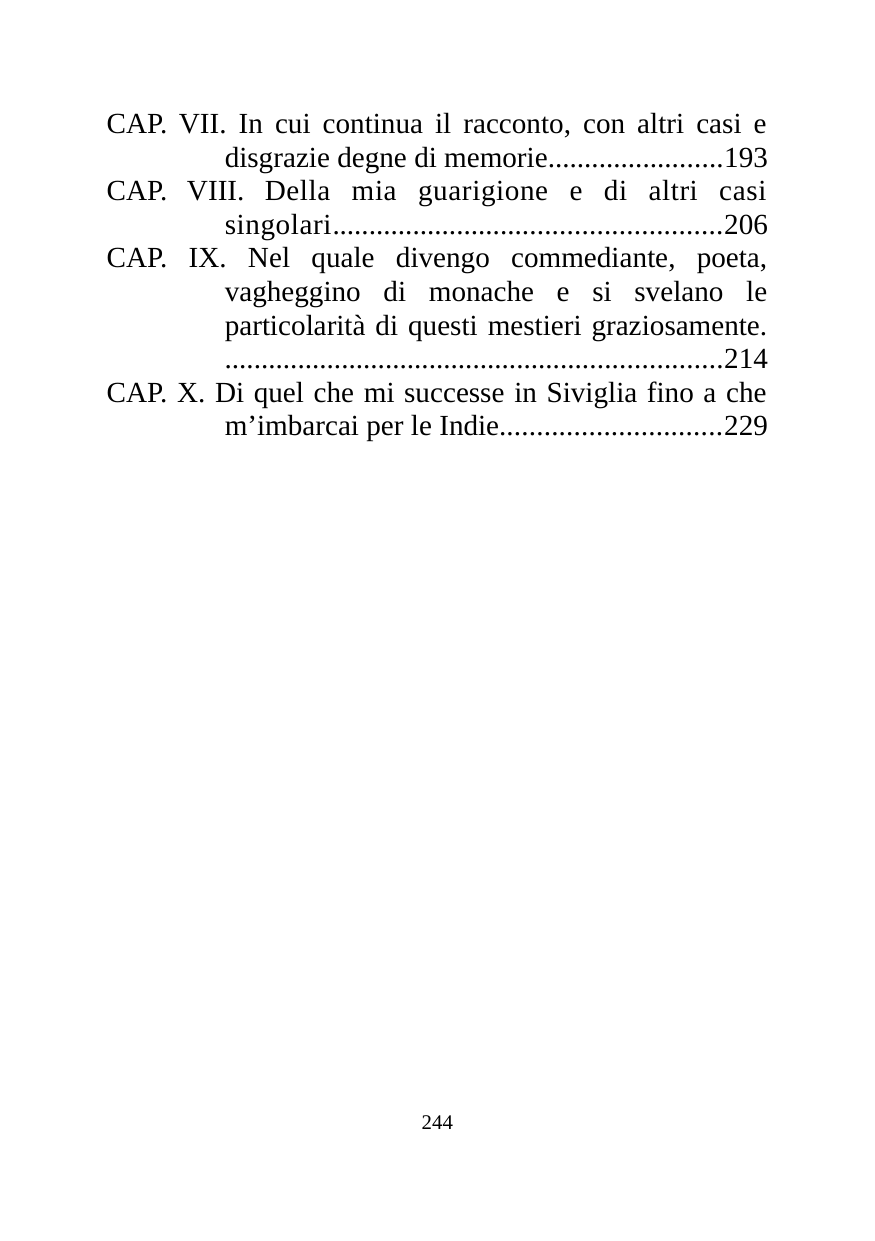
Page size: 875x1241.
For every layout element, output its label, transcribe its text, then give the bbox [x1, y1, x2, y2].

text CAP. IX. Nel quale divengo commediante, poeta, vagheggino di monache e si svelano le particolarità di questi mestieri graziosamente. 214 [106, 241, 768, 375]
text CAP. X. Di quel che mi successe in Siviglia fino a che m’imbarcai per le Indie. 229 [106, 375, 768, 442]
text CAP. VII. In cui continua il racconto, con altri casi e disgrazie degne di memorie. 193 [106, 106, 768, 173]
text CAP. VIII. Della mia guarigione e di altri casi singolari. 206 [106, 173, 768, 241]
